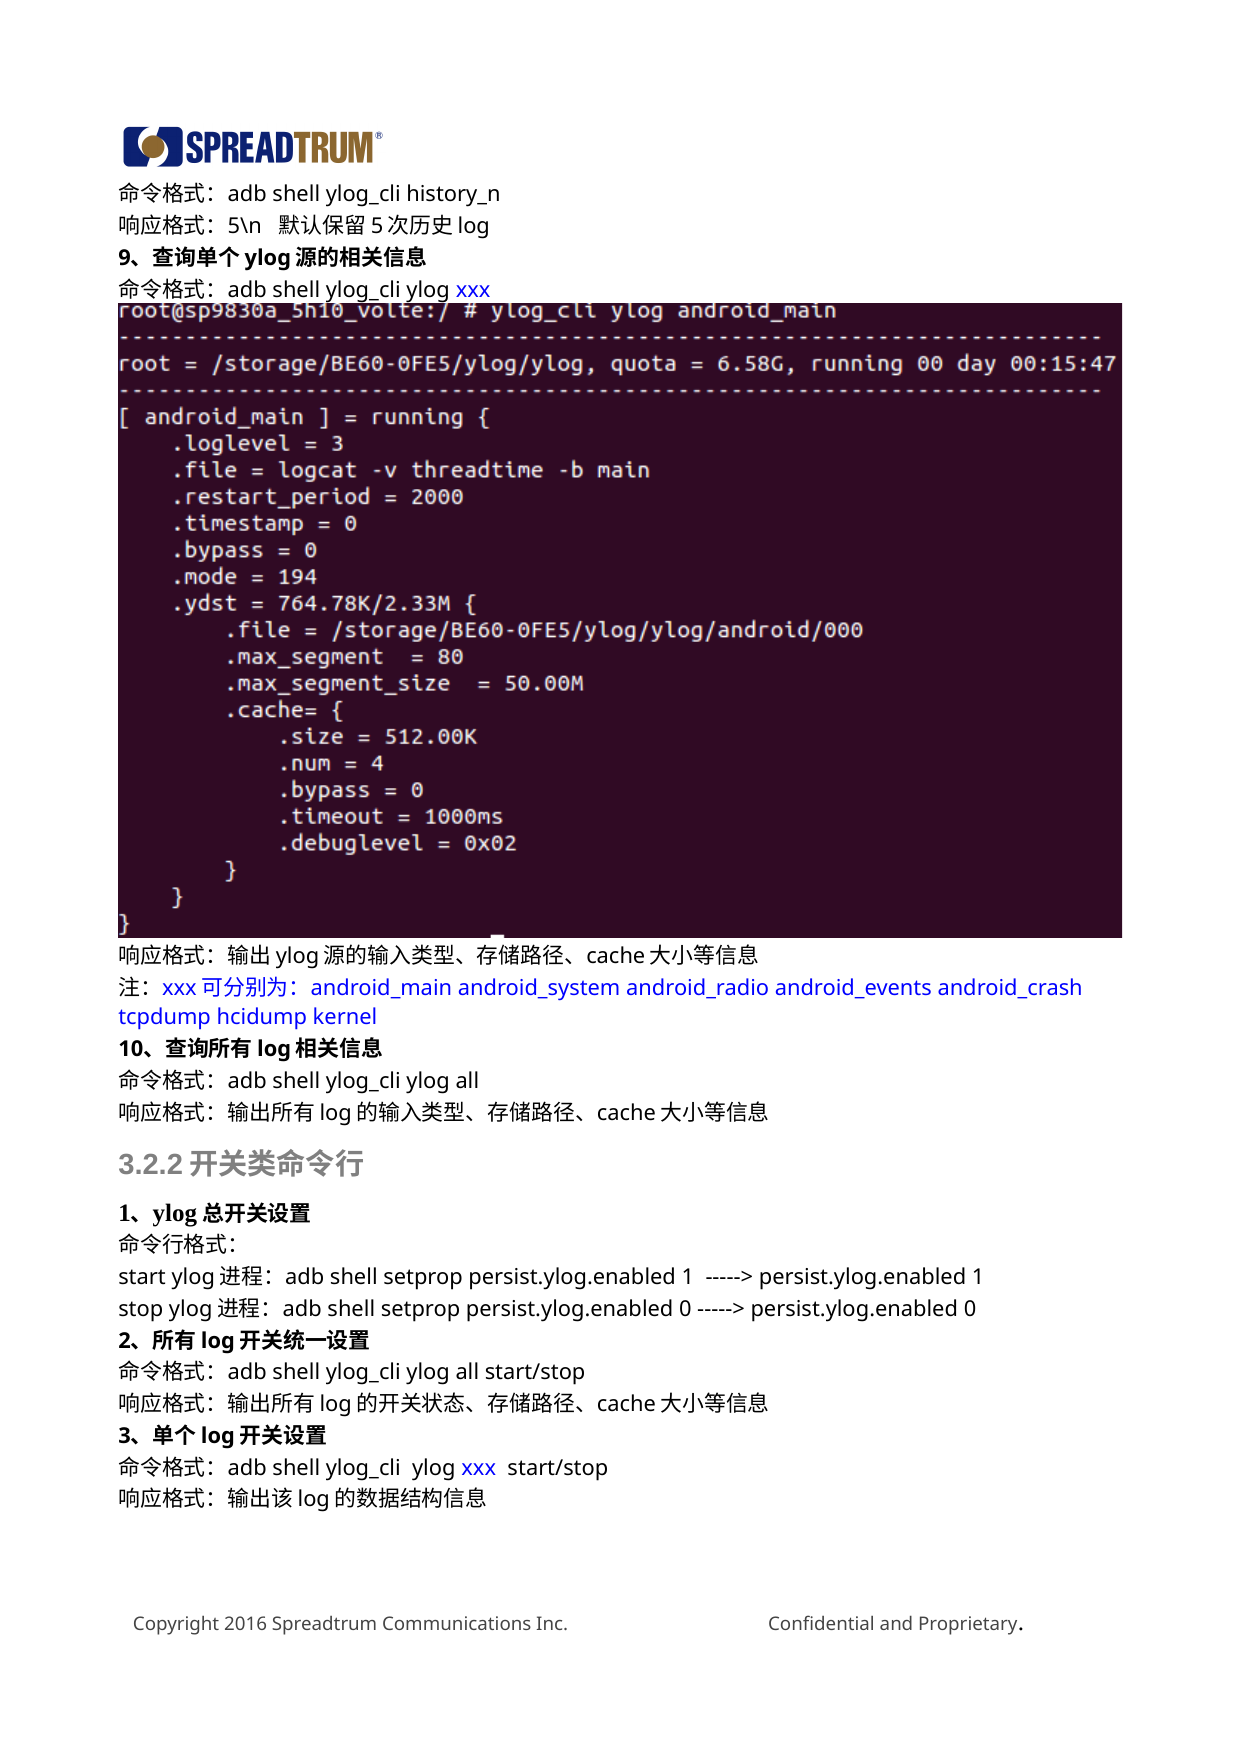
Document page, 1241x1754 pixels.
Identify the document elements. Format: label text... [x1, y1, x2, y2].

picture [118, 303, 1123, 938]
text stop ylog进程：adb shell setprop persist.ylog.enabled 0 -----> persist.ylog.enabled 0 [118, 1291, 1122, 1323]
text 10、查询所有log相关信息 [118, 1031, 1122, 1063]
text 命令格式：adb shell ylog_cli ylog all [118, 1063, 1122, 1094]
subtitle 3.2.2开关类命令行 [118, 1141, 1122, 1183]
picture [120, 123, 386, 168]
text 3、单个log开关设置 [118, 1418, 1122, 1450]
text 命令格式：adb shell ylog_cli ylog xxx start/stop [118, 1450, 1122, 1481]
text 注：xxx可分别为：android_main android_system android_radio android_events android_crash tcpdump hcidump kernel [118, 969, 1122, 1031]
text 响应格式：输出所有log的输入类型、存储路径、cache大小等信息 [118, 1094, 1122, 1126]
text 响应格式：输出该log的数据结构信息 [118, 1481, 1122, 1513]
text 响应格式：输出ylog源的输入类型、存储路径、cache大小等信息 [118, 938, 1122, 969]
text 响应格式：输出所有log的开关状态、存储路径、cache大小等信息 [118, 1386, 1122, 1418]
text 响应格式：5\n 默认保留5次历史log [118, 208, 1122, 240]
text 命令格式：adb shell ylog_cli ylog all start/stop [118, 1354, 1122, 1386]
text 命令格式：adb shell ylog_cli history_n [118, 176, 1122, 208]
text 9、查询单个ylog源的相关信息 [118, 240, 1122, 272]
text start ylog进程：adb shell setprop persist.ylog.enabled 1 -----> persist.ylog.enabled 1 [118, 1259, 1122, 1291]
text 2、所有log开关统一设置 [118, 1323, 1122, 1354]
text 命令格式：adb shell ylog_cli ylog xxx [118, 272, 1122, 303]
text 1、ylog总开关设置 [118, 1196, 1122, 1227]
text 命令行格式： [118, 1227, 1122, 1259]
